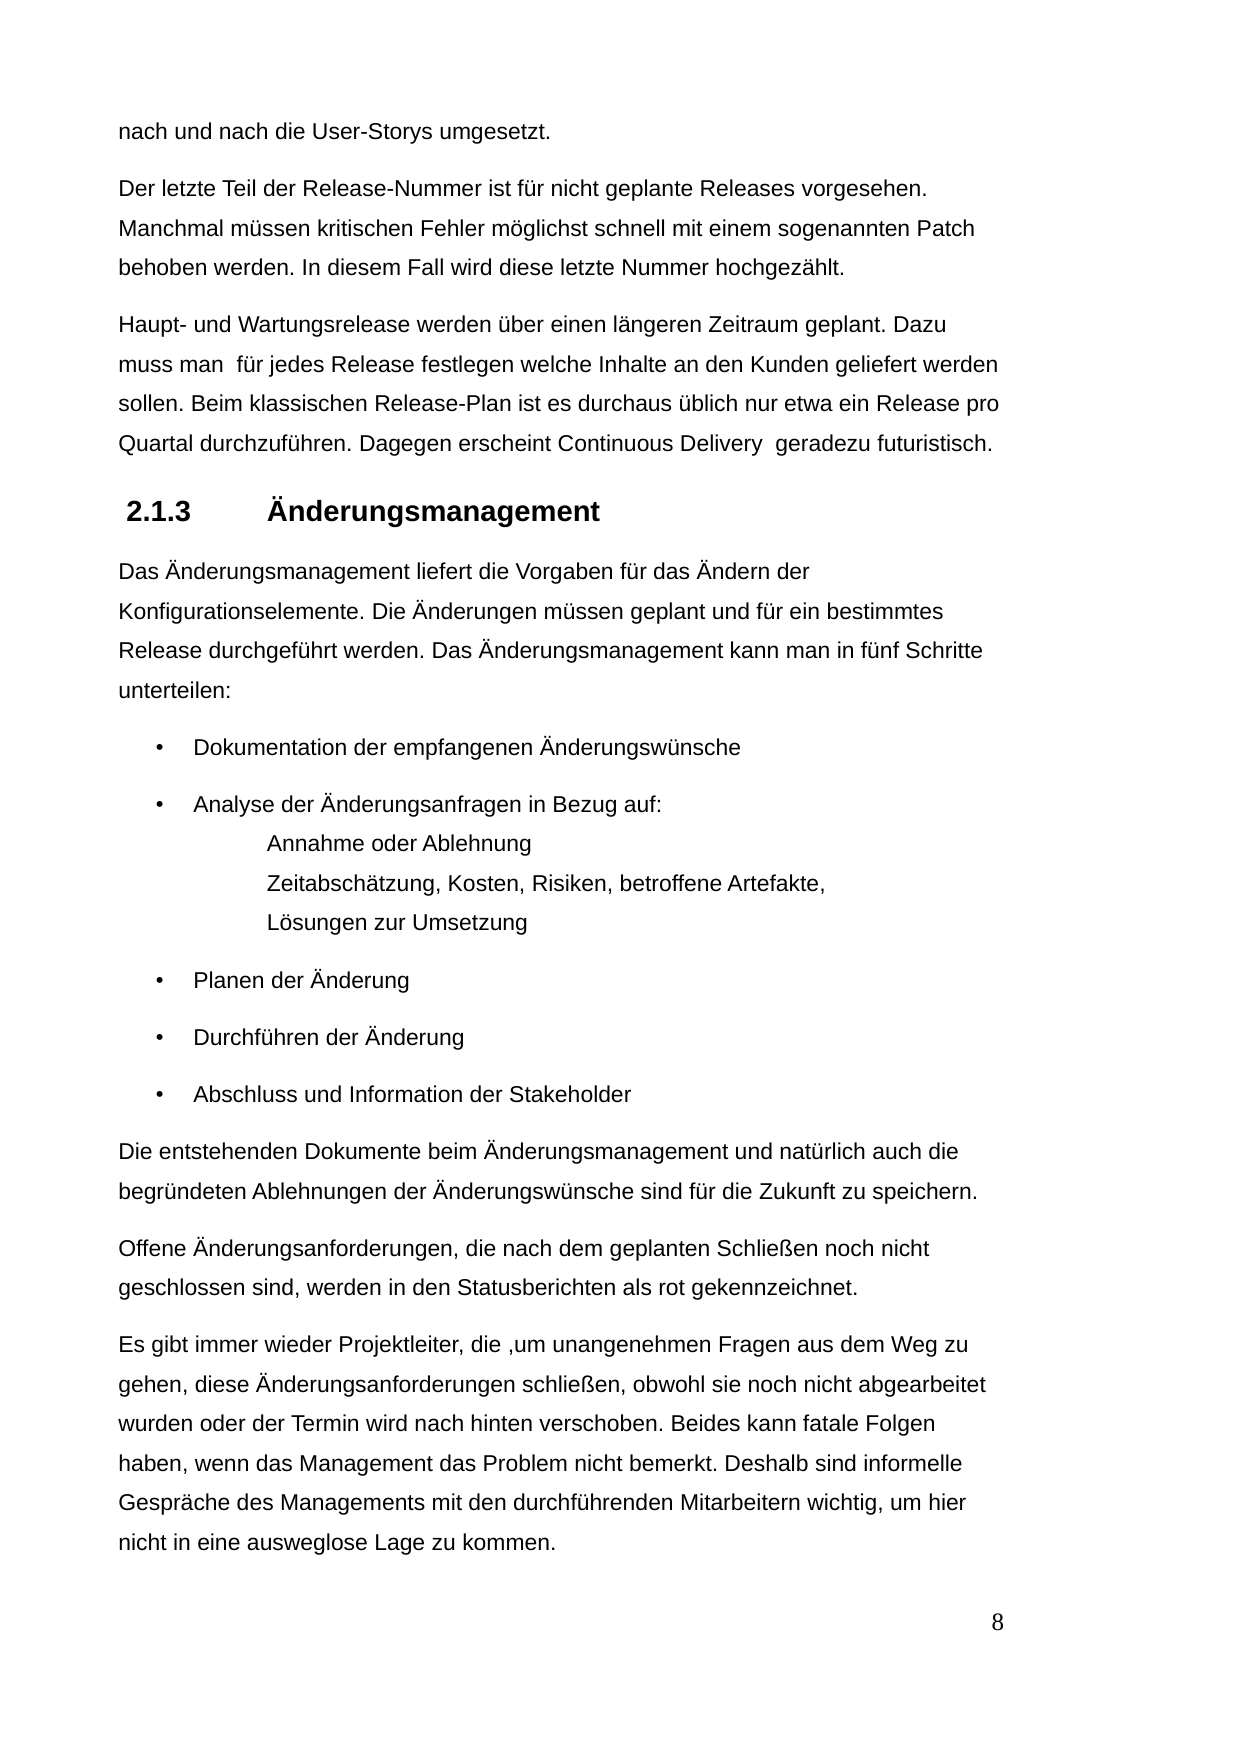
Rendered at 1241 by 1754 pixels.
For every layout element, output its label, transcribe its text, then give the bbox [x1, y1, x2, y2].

list Dokumentation der empfangenen Änderungswünsche [156, 734, 1004, 760]
list Abschluss und Information der Stakeholder [156, 1081, 1004, 1107]
text nach und nach die User-Storys umgesetzt. [118, 118, 1004, 144]
text Haupt- und Wartungsrelease werden über einen längeren Zeitraum geplant. Dazu muss man für jedes Release festlegen welche Inhalte an den Kunden geliefert werden sollen. Beim klassischen Release-Plan ist es durchaus üblich nur etwa ein Release pro Quartal durchzuführen. Dagegen erscheint Continuous Delivery geradezu futuristisch. [118, 311, 1004, 456]
list Analyse der Änderungsanfragen in Bezug auf: Annahme oder Ablehnung Zeitabschätzung, Kosten, Risiken, betroffene Artefakte, Lösungen zur Umsetzung [156, 791, 1004, 936]
list Durchführen der Änderung [156, 1024, 1004, 1050]
text Die entstehenden Dokumente beim Änderungsmanagement und natürlich auch die begründeten Ablehnungen der Änderungswünsche sind für die Zukunft zu speichern. [118, 1138, 1004, 1204]
text Das Änderungsmanagement liefert die Vorgaben für das Ändern der Konfigurationselemente. Die Änderungen müssen geplant und für ein bestimmtes Release durchgeführt werden. Das Änderungsmanagement kann man in fünf Schritte unterteilen: [118, 558, 1004, 703]
subtitle Änderungsmanagement [118, 494, 1004, 528]
list Planen der Änderung [156, 967, 1004, 993]
text Der letzte Teil der Release-Nummer ist für nicht geplante Releases vorgesehen. Manchmal müssen kritischen Fehler möglichst schnell mit einem sogenannten Patch behoben werden. In diesem Fall wird diese letzte Nummer hochgezählt. [118, 175, 1004, 281]
text Es gibt immer wieder Projektleiter, die ,um unangenehmen Fragen aus dem Weg zu gehen, diese Änderungsanforderungen schließen, obwohl sie noch nicht abgearbeitet wurden oder der Termin wird nach hinten verschoben. Beides kann fatale Folgen haben, wenn das Management das Problem nicht bemerkt. Deshalb sind informelle Gespräche des Managements mit den durchführenden Mitarbeitern wichtig, um hier nicht in eine ausweglose Lage zu kommen. [118, 1331, 1004, 1555]
text Offene Änderungsanforderungen, die nach dem geplanten Schließen noch nicht geschlossen sind, werden in den Statusberichten als rot gekennzeichnet. [118, 1235, 1004, 1301]
